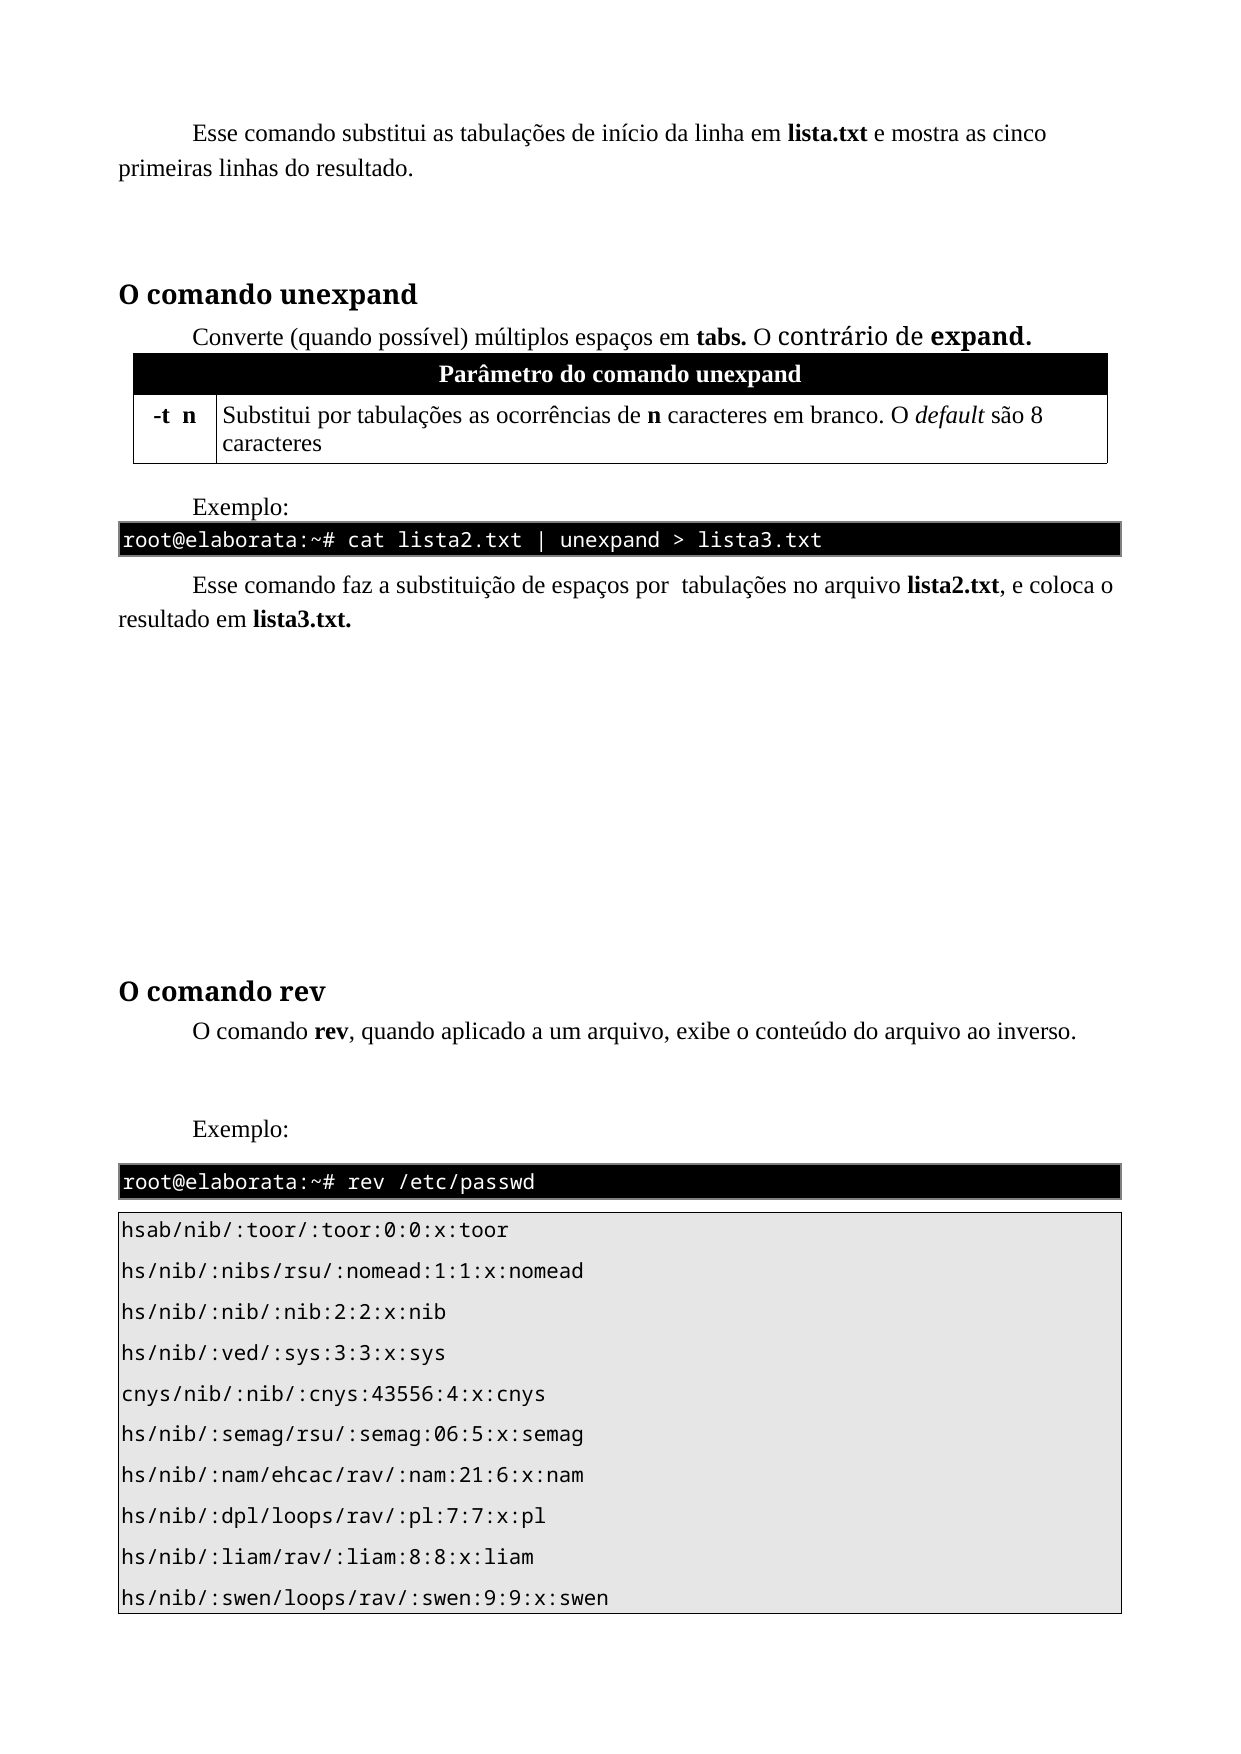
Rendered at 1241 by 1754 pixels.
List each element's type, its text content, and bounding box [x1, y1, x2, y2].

text Esse comando substitui as tabulações de início da linha em lista.txt e mostra as cinco primeiras linhas do resultado. [118, 118, 1122, 181]
text hs/nib/:nam/ehcac/rav/:nam:21:6:x:nam [119, 1457, 1121, 1489]
text hs/nib/:nibs/rsu/:nomead:1:1:x:nomead [119, 1253, 1121, 1285]
text hs/nib/:nib/:nib:2:2:x:nib [119, 1294, 1121, 1326]
text hs/nib/:liam/rav/:liam:8:8:x:liam [119, 1539, 1121, 1571]
text O comando rev, quando aplicado a um arquivo, exibe o conteúdo do arquivo ao inverso. [118, 1016, 1122, 1045]
subtitle O comando rev [118, 973, 1122, 1010]
text hs/nib/:semag/rsu/:semag:06:5:x:semag [119, 1416, 1121, 1448]
table_cell -t n [134, 395, 216, 463]
text Esse comando faz a substituição de espaços por tabulações no arquivo lista2.txt, e coloca o resultado em lista3.txt. [118, 570, 1122, 633]
text hsab/nib/:toor/:toor:0:0:x:toor [119, 1213, 1121, 1244]
table_cell Substitui por tabulações as ocorrências de n caracteres em branco. O default são 8 caracteres [217, 395, 1107, 463]
text Exemplo: [118, 492, 1122, 521]
subtitle O comando unexpand [118, 276, 1122, 313]
text Exemplo: [118, 1114, 1122, 1143]
text hs/nib/:ved/:sys:3:3:x:sys [119, 1335, 1121, 1366]
table_header Parâmetro do comando unexpand [134, 354, 1107, 394]
text root@elaborata:~# cat lista2.txt | unexpand > lista3.txt [120, 523, 1120, 555]
text Converte (quando possível) múltiplos espaços em tabs. O contrário de expand. [118, 319, 1122, 353]
text hs/nib/:swen/loops/rav/:swen:9:9:x:swen [119, 1580, 1121, 1613]
text root@elaborata:~# rev /etc/passwd [120, 1165, 1120, 1198]
text hs/nib/:dpl/loops/rav/:pl:7:7:x:pl [119, 1498, 1121, 1530]
text cnys/nib/:nib/:cnys:43556:4:x:cnys [119, 1376, 1121, 1407]
